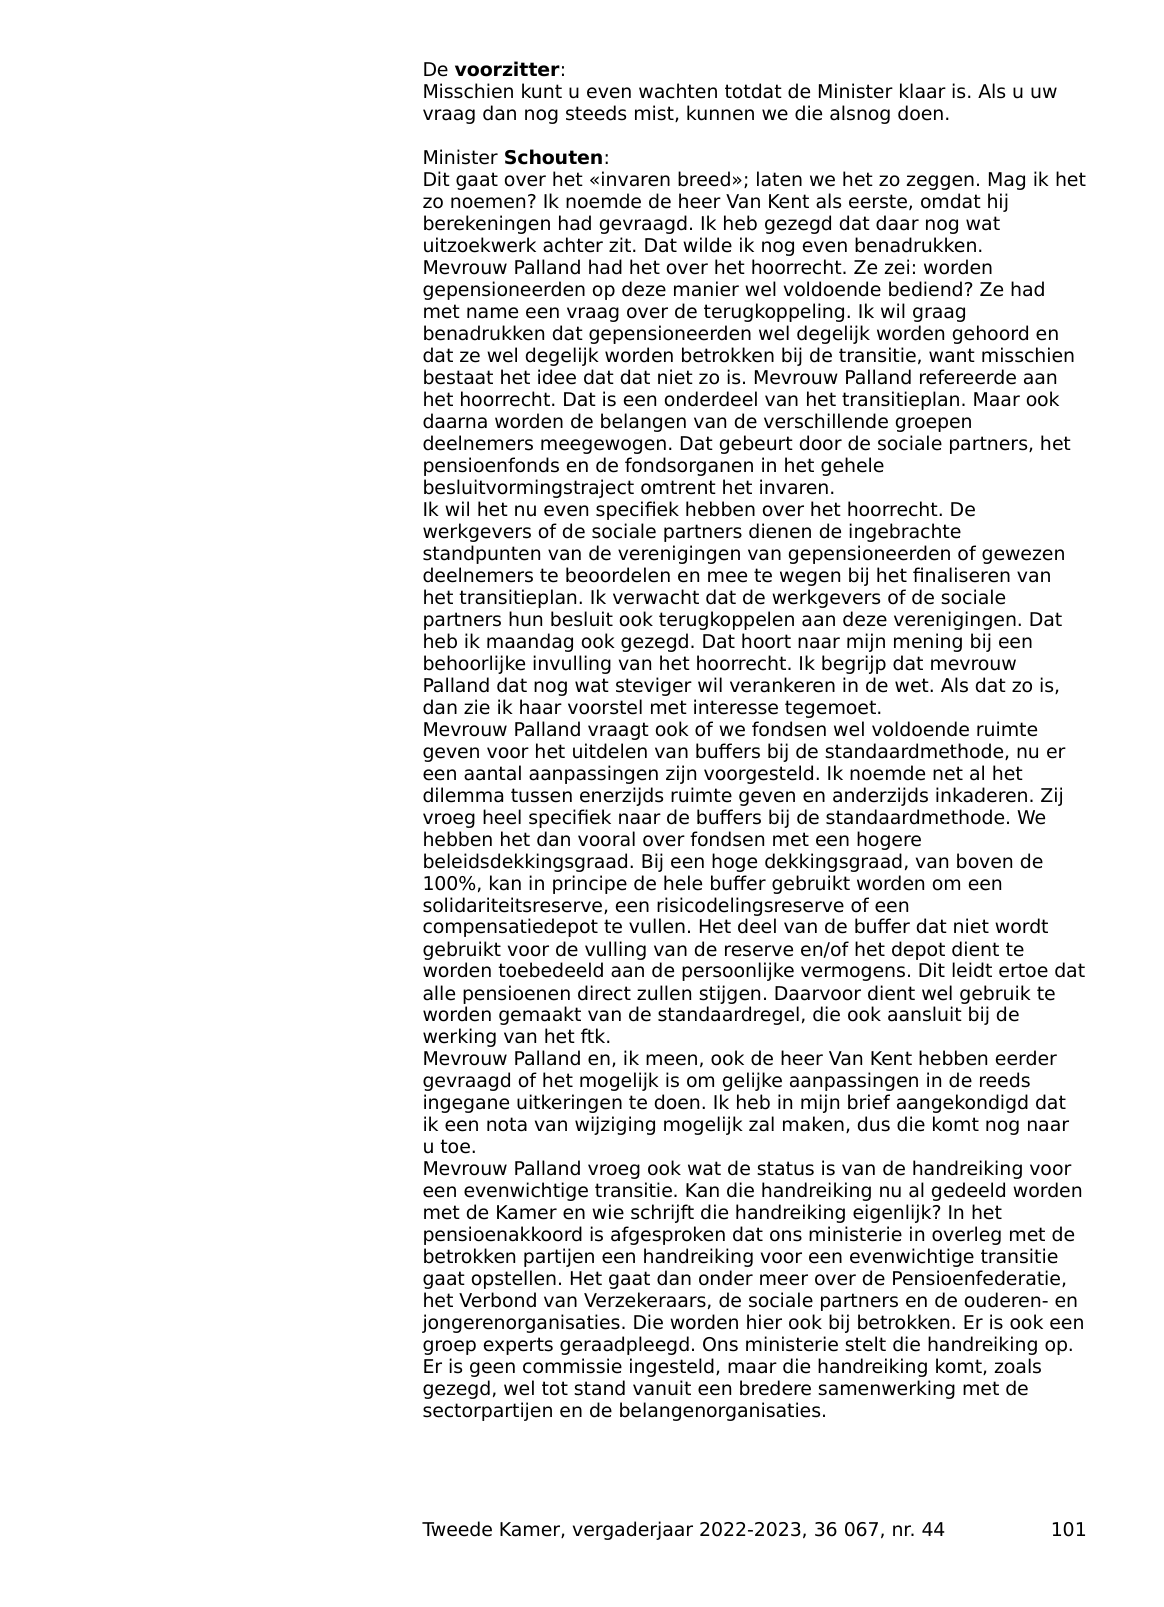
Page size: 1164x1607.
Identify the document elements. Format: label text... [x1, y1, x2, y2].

text Minister Schouten: [422, 147, 1087, 169]
text Mevrouw Palland en, ik meen, ook de heer Van Kent hebben eerder gevraagd of het mogelijk is om gelijke aanpassingen in de reeds ingegane uitkeringen te doen. Ik heb in mijn brief aangekondigd dat ik een nota van wijziging mogelijk zal maken, dus die komt nog naar u toe. [422, 1048, 1087, 1158]
text Mevrouw Palland vraagt ook of we fondsen wel voldoende ruimte geven voor het uitdelen van buffers bij de standaardmethode, nu er een aantal aanpassingen zijn voorgesteld. Ik noemde net al het dilemma tussen enerzijds ruimte geven en anderzijds inkaderen. Zij vroeg heel specifiek naar de buffers bij de standaardmethode. We hebben het dan vooral over fondsen met een hogere beleidsdekkingsgraad. Bij een hoge dekkingsgraad, van boven de 100%, kan in principe de hele buffer gebruikt worden om een solidariteitsreserve, een risicodelingsreserve of een compensatiedepot te vullen. Het deel van de buffer dat niet wordt gebruikt voor de vulling van de reserve en/of het depot dient te worden toebedeeld aan de persoonlijke vermogens. Dit leidt ertoe dat alle pensioenen direct zullen stijgen. Daarvoor dient wel gebruik te worden gemaakt van de standaardregel, die ook aansluit bij de werking van het ftk. [422, 719, 1087, 1048]
text Mevrouw Palland had het over het hoorrecht. Ze zei: worden gepensioneerden op deze manier wel voldoende bediend? Ze had met name een vraag over de terugkoppeling. Ik wil graag benadrukken dat gepensioneerden wel degelijk worden gehoord en dat ze wel degelijk worden betrokken bij de transitie, want misschien bestaat het idee dat dat niet zo is. Mevrouw Palland refereerde aan het hoorrecht. Dat is een onderdeel van het transitieplan. Maar ook daarna worden de belangen van de verschillende groepen deelnemers meegewogen. Dat gebeurt door de sociale partners, het pensioenfonds en de fondsorganen in het gehele besluitvormingstraject omtrent het invaren. [422, 257, 1087, 499]
text Ik wil het nu even specifiek hebben over het hoorrecht. De werkgevers of de sociale partners dienen de ingebrachte standpunten van de verenigingen van gepensioneerden of gewezen deelnemers te beoordelen en mee te wegen bij het finaliseren van het transitieplan. Ik verwacht dat de werkgevers of de sociale partners hun besluit ook terugkoppelen aan deze verenigingen. Dat heb ik maandag ook gezegd. Dat hoort naar mijn mening bij een behoorlijke invulling van het hoorrecht. Ik begrijp dat mevrouw Palland dat nog wat steviger wil verankeren in de wet. Als dat zo is, dan zie ik haar voorstel met interesse tegemoet. [422, 499, 1087, 719]
text Misschien kunt u even wachten totdat de Minister klaar is. Als u uw vraag dan nog steeds mist, kunnen we die alsnog doen. [422, 81, 1087, 125]
text De voorzitter: [422, 59, 1087, 81]
text Mevrouw Palland vroeg ook wat de status is van de handreiking voor een evenwichtige transitie. Kan die handreiking nu al gedeeld worden met de Kamer en wie schrijft die handreiking eigenlijk? In het pensioenakkoord is afgesproken dat ons ministerie in overleg met de betrokken partijen een handreiking voor een evenwichtige transitie gaat opstellen. Het gaat dan onder meer over de Pensioenfederatie, het Verbond van Verzekeraars, de sociale partners en de ouderen- en jongerenorganisaties. Die worden hier ook bij betrokken. Er is ook een groep experts geraadpleegd. Ons ministerie stelt die handreiking op. Er is geen commissie ingesteld, maar die handreiking komt, zoals gezegd, wel tot stand vanuit een bredere samenwerking met de sectorpartijen en de belangenorganisaties. [422, 1158, 1087, 1422]
text Dit gaat over het «invaren breed»; laten we het zo zeggen. Mag ik het zo noemen? Ik noemde de heer Van Kent als eerste, omdat hij berekeningen had gevraagd. Ik heb gezegd dat daar nog wat uitzoekwerk achter zit. Dat wilde ik nog even benadrukken. [422, 169, 1087, 257]
